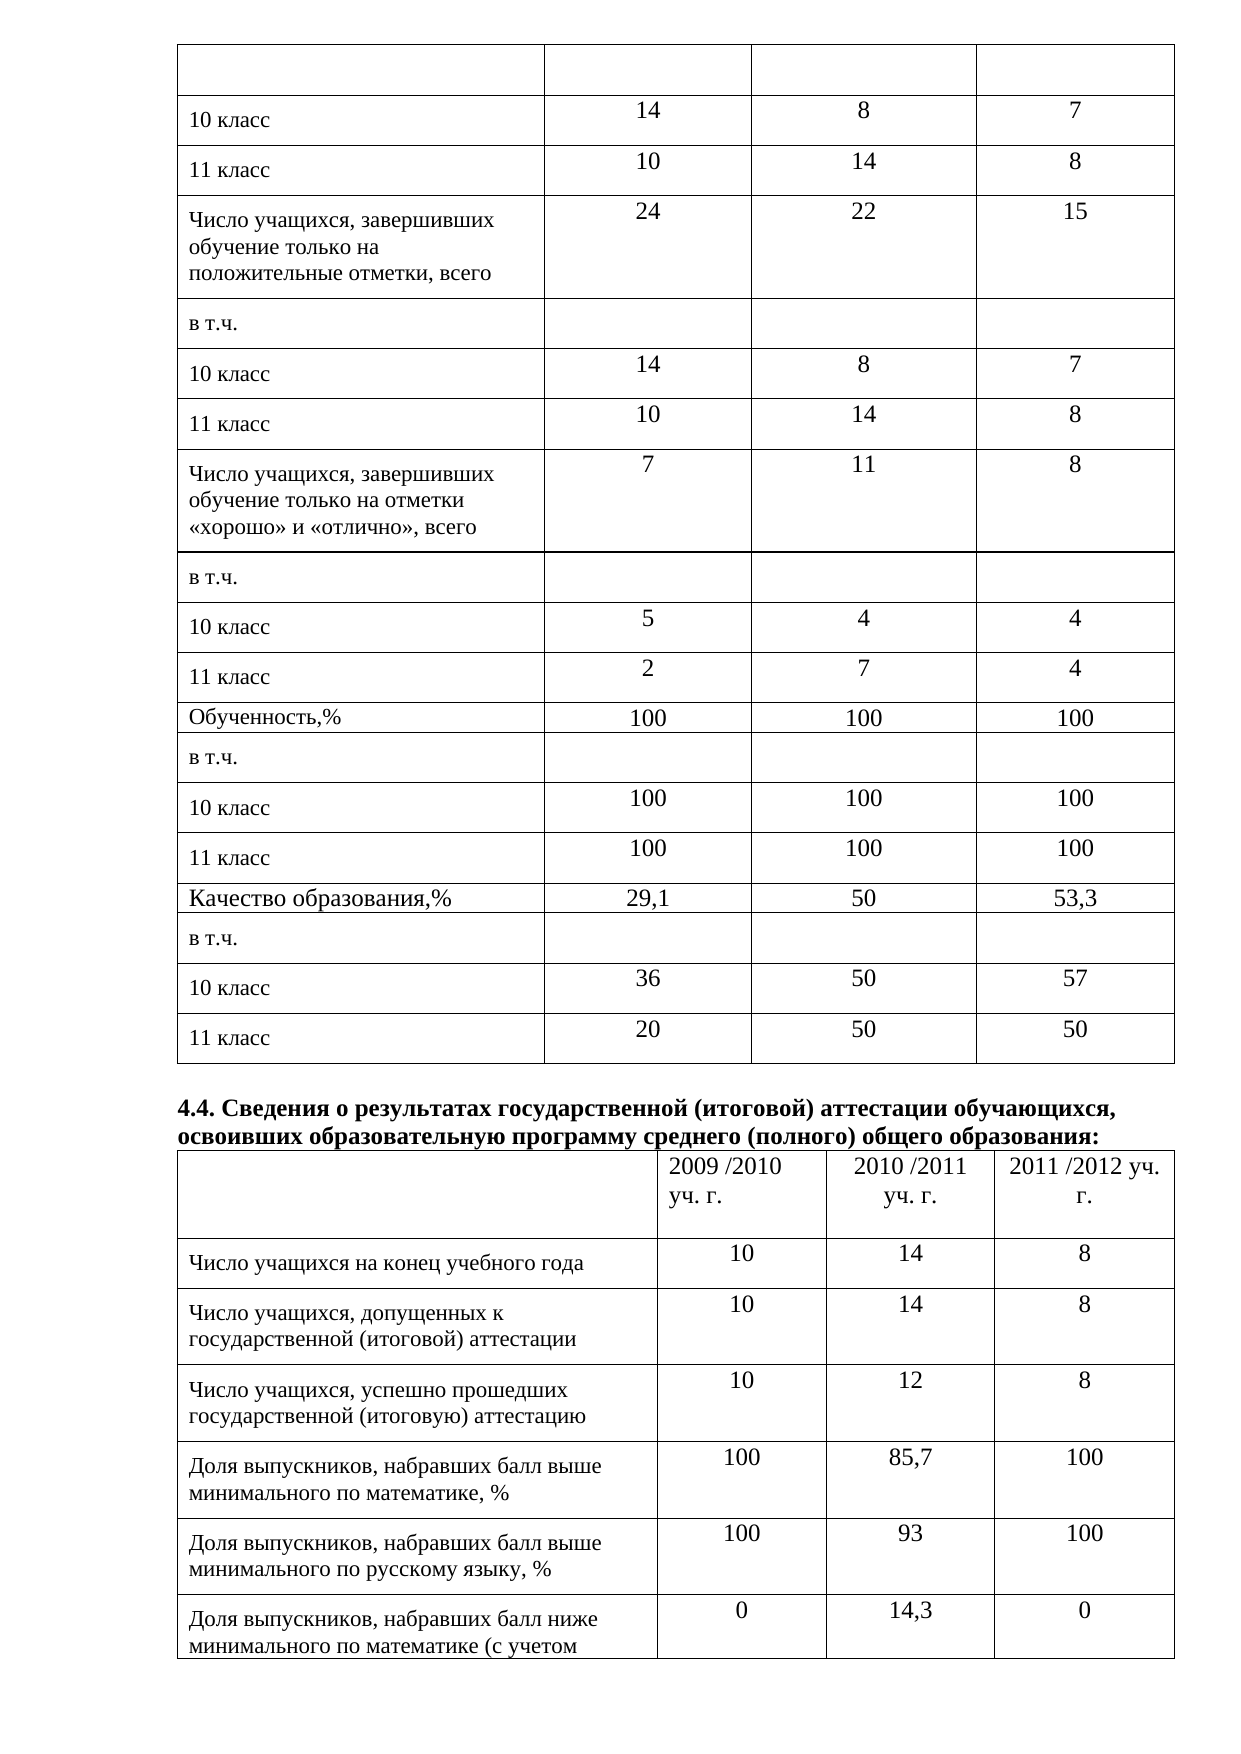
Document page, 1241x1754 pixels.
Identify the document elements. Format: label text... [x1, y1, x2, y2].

table_cell 22 [752, 196, 976, 298]
table_cell 8 [752, 349, 976, 398]
table_cell [752, 553, 976, 602]
table_cell 8 [995, 1289, 1174, 1364]
table_cell 0 [995, 1595, 1174, 1658]
table_cell 29,1 [545, 884, 751, 912]
table_cell 100 [752, 783, 976, 832]
table_cell 8 [752, 96, 976, 145]
table_cell [545, 913, 751, 962]
table_cell 0 [658, 1595, 826, 1658]
table_cell 20 [545, 1014, 751, 1063]
table_cell 11 класс [178, 653, 544, 702]
table_cell Число учащихся, успешно прошедших государственной (итоговую) аттестацию [178, 1365, 657, 1441]
table_cell 36 [545, 964, 751, 1013]
table_cell 10 класс [178, 349, 544, 398]
table_header 2009 /2010 уч. г. [658, 1151, 826, 1237]
table_cell 8 [995, 1239, 1174, 1288]
table_cell 11 класс [178, 146, 544, 195]
table_cell в т.ч. [178, 733, 544, 782]
table_cell 100 [545, 833, 751, 882]
table_cell 14 [827, 1239, 994, 1288]
table_cell 15 [977, 196, 1174, 298]
table_cell [752, 45, 976, 94]
table_cell 14 [752, 146, 976, 195]
table_cell [977, 299, 1174, 348]
table_cell [977, 913, 1174, 962]
table_cell 50 [752, 1014, 976, 1063]
table_cell в т.ч. [178, 553, 544, 602]
table_cell 7 [977, 96, 1174, 145]
table_cell Число учащихся, завершивших обучение только на положительные отметки, всего [178, 196, 544, 298]
table_cell 85,7 [827, 1442, 994, 1517]
table_cell 7 [752, 653, 976, 702]
table_cell [752, 733, 976, 782]
table_cell 100 [752, 833, 976, 882]
table_cell [977, 553, 1174, 602]
table_cell 100 [545, 783, 751, 832]
table_cell Доля выпускников, набравших балл выше минимального по математике, % [178, 1442, 657, 1517]
table_cell [752, 913, 976, 962]
table_cell 14 [752, 399, 976, 448]
table_cell [977, 45, 1174, 94]
table_cell 100 [658, 1442, 826, 1517]
table_cell 24 [545, 196, 751, 298]
table_cell 100 [977, 703, 1174, 732]
table_cell [545, 299, 751, 348]
table_cell в т.ч. [178, 913, 544, 962]
table_cell [178, 45, 544, 94]
table_cell [545, 553, 751, 602]
table_cell 10 [545, 146, 751, 195]
table_header 2011 /2012 уч. г. [995, 1151, 1174, 1237]
table_cell 8 [995, 1365, 1174, 1441]
table_cell Качество образования,% [178, 884, 544, 912]
table_cell Число учащихся, завершивших обучение только на отметки «хорошо» и «отлично», всего [178, 450, 544, 551]
table_cell 10 [658, 1239, 826, 1288]
table_cell 5 [545, 603, 751, 652]
table_cell 53,3 [977, 884, 1174, 912]
table_cell 93 [827, 1519, 994, 1594]
table_cell 8 [977, 399, 1174, 448]
table_cell [545, 733, 751, 782]
table_cell 8 [977, 450, 1174, 551]
table_cell Число учащихся, допущенных к государственной (итоговой) аттестации [178, 1289, 657, 1364]
table_cell 100 [545, 703, 751, 732]
table_cell 7 [977, 349, 1174, 398]
table_cell 10 [658, 1289, 826, 1364]
table_cell 8 [977, 146, 1174, 195]
table_cell 14 [545, 349, 751, 398]
table_cell 10 [658, 1365, 826, 1441]
table_cell [545, 45, 751, 94]
table_header [178, 1151, 657, 1237]
table_cell [977, 733, 1174, 782]
text 4.4. Сведения о результатах государственной (итоговой) аттестации обучающихся, освоивших образовательную программу среднего (полного) общего образования: [177, 1093, 1152, 1150]
table_cell 11 класс [178, 1014, 544, 1063]
table_cell 50 [752, 964, 976, 1013]
table_cell 11 класс [178, 833, 544, 882]
table_cell 100 [977, 833, 1174, 882]
table_cell 100 [977, 783, 1174, 832]
table_cell 11 [752, 450, 976, 551]
table_cell 2 [545, 653, 751, 702]
table_cell 100 [658, 1519, 826, 1594]
table_cell 10 класс [178, 96, 544, 145]
table_cell Число учащихся на конец учебного года [178, 1239, 657, 1288]
table_cell 7 [545, 450, 751, 551]
table_header 2010 /2011 уч. г. [827, 1151, 994, 1237]
table_cell 11 класс [178, 399, 544, 448]
table_cell 10 класс [178, 964, 544, 1013]
table_cell 10 класс [178, 603, 544, 652]
table_cell 14 [545, 96, 751, 145]
table_cell 4 [752, 603, 976, 652]
table_cell 14,3 [827, 1595, 994, 1658]
table_cell 10 [545, 399, 751, 448]
table_cell 100 [995, 1519, 1174, 1594]
table_cell 100 [995, 1442, 1174, 1517]
table_cell 50 [752, 884, 976, 912]
table_cell 50 [977, 1014, 1174, 1063]
table_cell 4 [977, 603, 1174, 652]
table_cell в т.ч. [178, 299, 544, 348]
table_cell 4 [977, 653, 1174, 702]
table_cell 57 [977, 964, 1174, 1013]
table_cell Доля выпускников, набравших балл выше минимального по русскому языку, % [178, 1519, 657, 1594]
table_cell [752, 299, 976, 348]
table_cell 100 [752, 703, 976, 732]
table_cell Доля выпускников, набравших балл ниже минимального по математике (с учетом [178, 1595, 657, 1658]
table_cell Обученность,% [178, 703, 544, 732]
table_cell 12 [827, 1365, 994, 1441]
table_cell 10 класс [178, 783, 544, 832]
table_cell 14 [827, 1289, 994, 1364]
